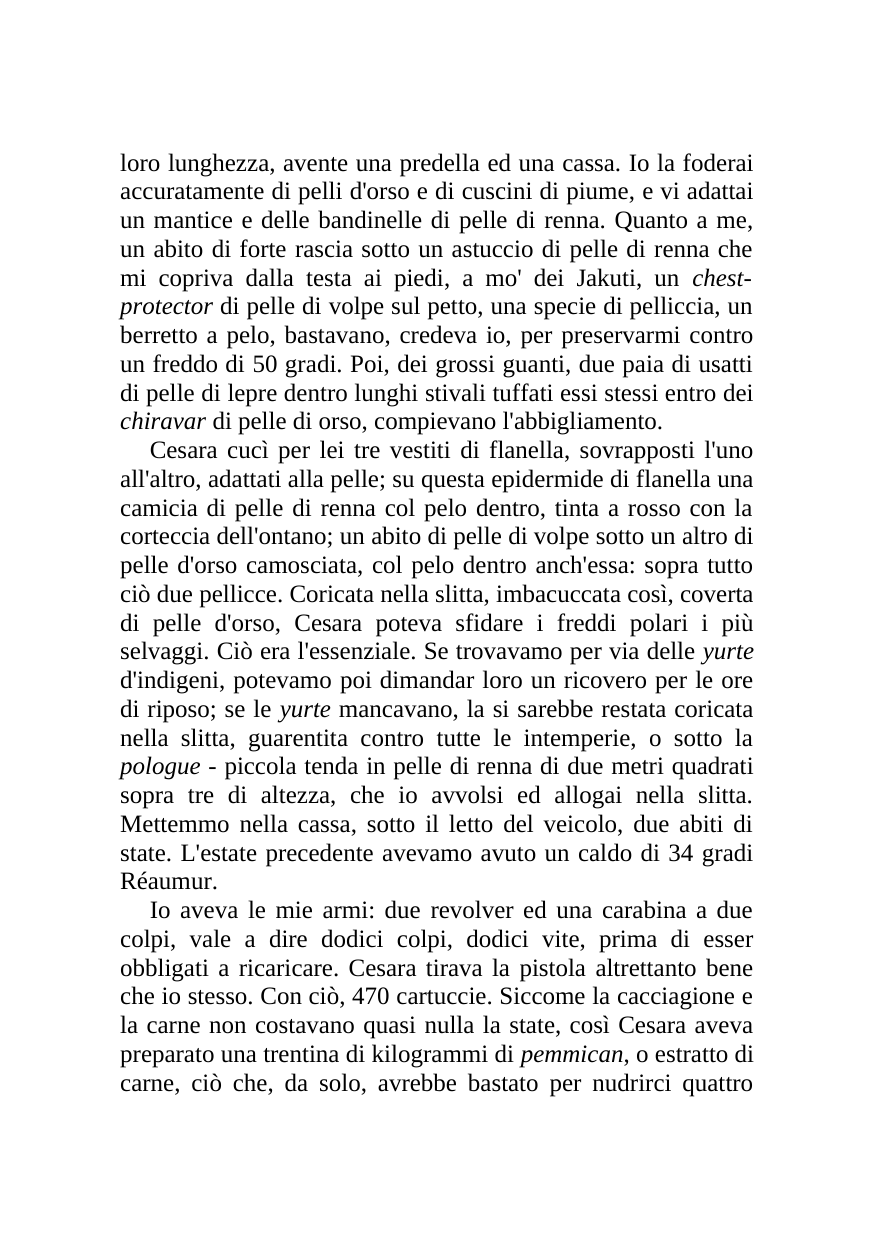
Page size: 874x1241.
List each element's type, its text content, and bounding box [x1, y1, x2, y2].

text loro lunghezza, avente una predella ed una cassa. Io la foderai accuratamente di pelli d'orso e di cuscini di piume, e vi adattai un mantice e delle bandinelle di pelle di renna. Quanto a me, un abito di forte rascia sotto un astuccio di pelle di renna che mi copriva dalla testa ai piedi, a mo' dei Jakuti, un chest-protector di pelle di volpe sul petto, una specie di pelliccia, un berretto a pelo, bastavano, credeva io, per preservarmi contro un freddo di 50 gradi. Poi, dei grossi guanti, due paia di usatti di pelle di lepre dentro lunghi stivali tuffati essi stessi entro dei chiravar di pelle di orso, compievano l'abbigliamento. [120, 148, 754, 435]
text Io aveva le mie armi: due revolver ed una carabina a due colpi, vale a dire dodici colpi, dodici vite, prima di esser obbligati a ricaricare. Cesara tirava la pistola altrettanto bene che io stesso. Con ciò, 470 cartuccie. Siccome la cacciagione e la carne non costavano quasi nulla la state, così Cesara aveva preparato una trentina di kilogrammi di pemmican, o estratto di carne, ciò che, da solo, avrebbe bastato per nudrirci quattro [120, 895, 754, 1096]
text Cesara cucì per lei tre vestiti di flanella, sovrapposti l'uno all'altro, adattati alla pelle; su questa epidermide di flanella una camicia di pelle di renna col pelo dentro, tinta a rosso con la corteccia dell'ontano; un abito di pelle di volpe sotto un altro di pelle d'orso camosciata, col pelo dentro anch'essa: sopra tutto ciò due pellicce. Coricata nella slitta, imbacuccata così, coverta di pelle d'orso, Cesara poteva sfidare i freddi polari i più selvaggi. Ciò era l'essenziale. Se trovavamo per via delle yurte d'indigeni, potevamo poi dimandar loro un ricovero per le ore di riposo; se le yurte mancavano, la si sarebbe restata coricata nella slitta, guarentita contro tutte le intemperie, o sotto la pologue - piccola tenda in pelle di renna di due metri quadrati sopra tre di altezza, che io avvolsi ed allogai nella slitta. Mettemmo nella cassa, sotto il letto del veicolo, due abiti di state. L'estate precedente avevamo avuto un caldo di 34 gradi Réaumur. [120, 435, 754, 895]
